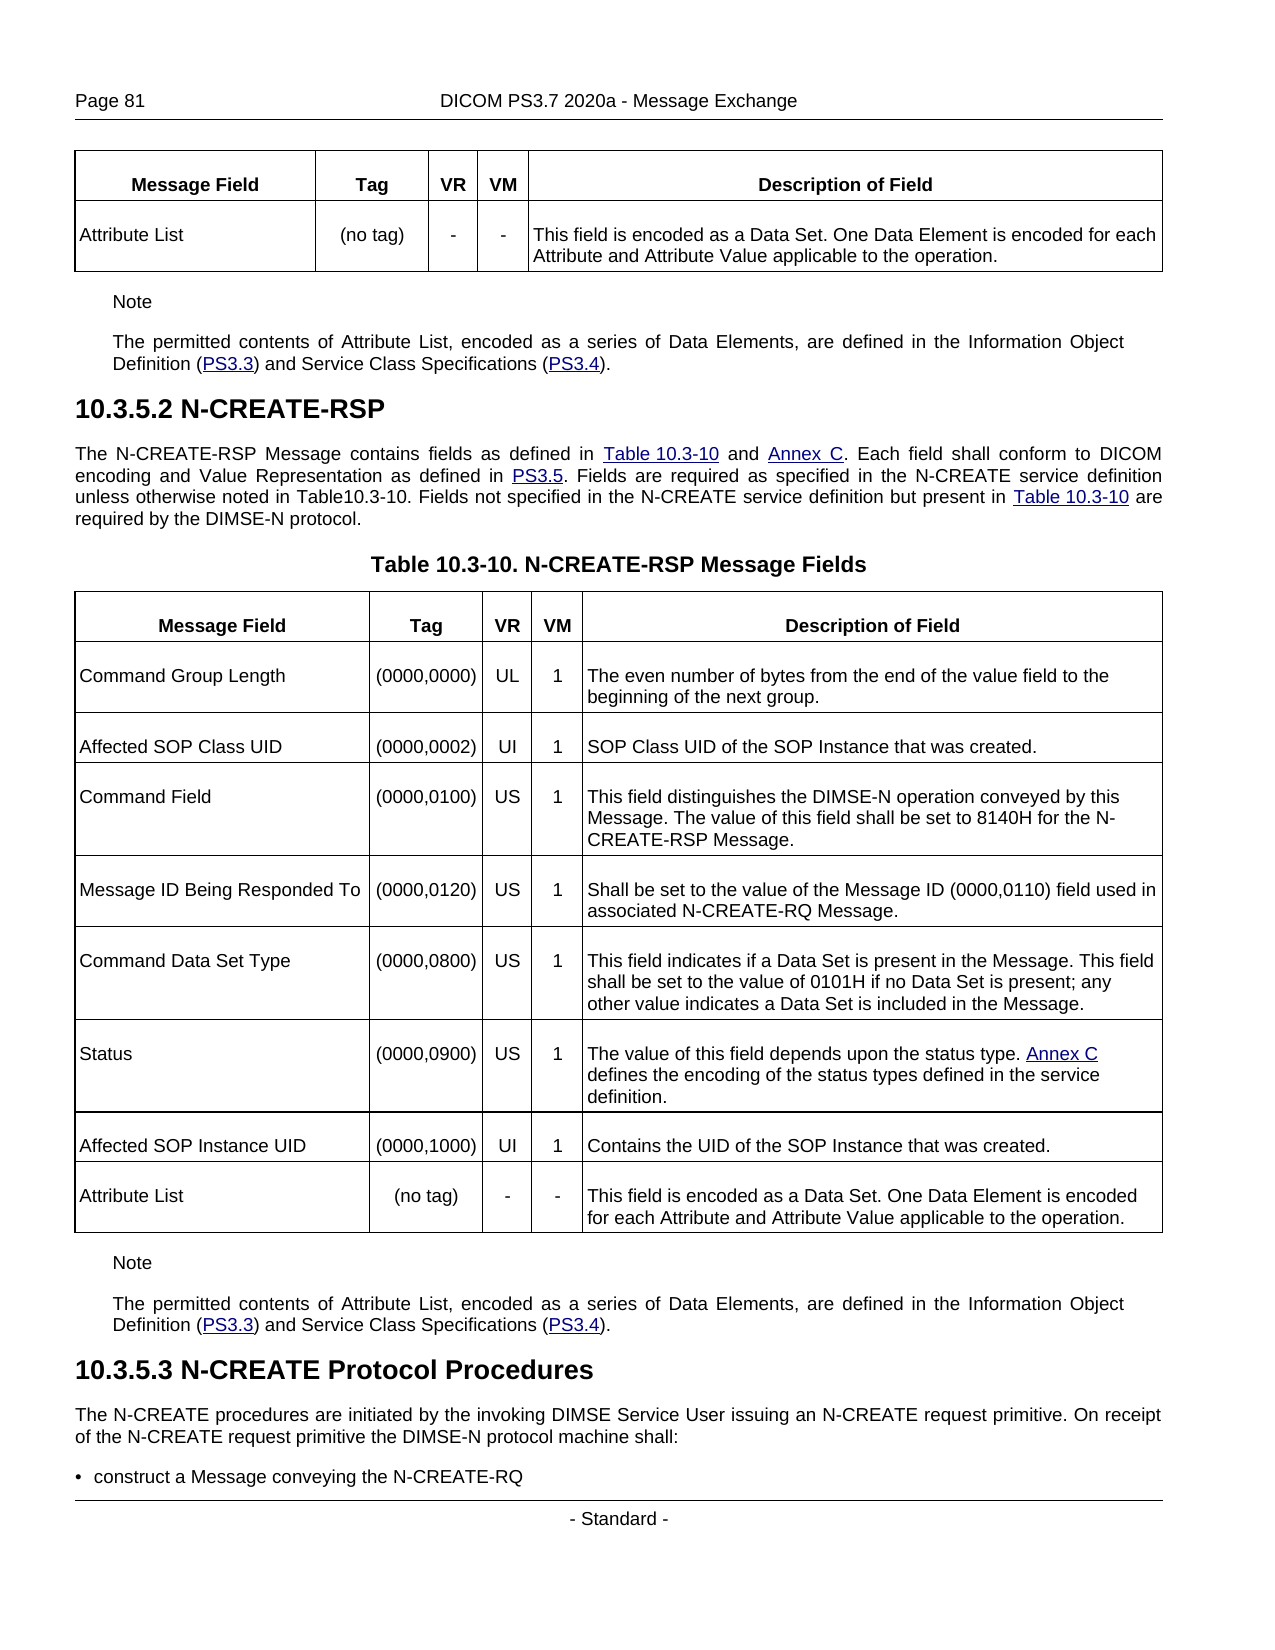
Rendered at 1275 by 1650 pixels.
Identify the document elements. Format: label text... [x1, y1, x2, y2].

table_cell 1 [532, 1020, 582, 1111]
table_cell The even number of bytes from the end of the value field to the beginning of the next group. [583, 642, 1162, 712]
table_cell Affected SOP Instance UID [76, 1113, 369, 1161]
table_cell US [483, 856, 531, 926]
table_cell Shall be set to the value of the Message ID (0000,0110) field used in associated N-CREATE-RQ Message. [583, 856, 1162, 926]
table_cell (0000,0120) [370, 856, 482, 926]
table_cell 1 [532, 713, 582, 762]
table_cell Attribute List [76, 201, 315, 271]
table_cell The value of this field depends upon the status type. Annex C defines the encoding of the status types defined in the service definition. [583, 1020, 1162, 1111]
table_cell (no tag) [316, 201, 428, 271]
table_cell (0000,0002) [370, 713, 482, 762]
table_header VM [478, 151, 528, 200]
table_header VR [429, 151, 477, 200]
table_cell 1 [532, 856, 582, 926]
table_cell - [483, 1162, 531, 1232]
table_cell US [483, 763, 531, 854]
text 10.3.5.3 N-CREATE Protocol Procedures [75, 1354, 1162, 1386]
table_cell 1 [532, 1113, 582, 1161]
table_header Tag [316, 151, 428, 200]
table_cell 1 [532, 642, 582, 712]
text Note [112, 1252, 1125, 1274]
table_cell This field indicates if a Data Set is present in the Message. This field shall be set to the value of 0101H if no Data Set is present; any other value indicates a Data Set is included in the Message. [583, 927, 1162, 1018]
table_cell Attribute List [76, 1162, 369, 1232]
table_cell US [483, 927, 531, 1018]
text 10.3.5.2 N-CREATE-RSP [75, 393, 1162, 424]
table_header Description of Field [583, 592, 1162, 641]
table_cell (0000,0800) [370, 927, 482, 1018]
table_header Message Field [76, 151, 315, 200]
table_cell 1 [532, 927, 582, 1018]
table_cell Contains the UID of the SOP Instance that was created. [583, 1113, 1162, 1161]
table_header Tag [370, 592, 482, 641]
table_cell (0000,0900) [370, 1020, 482, 1111]
table_header VM [532, 592, 582, 641]
table_cell Affected SOP Class UID [76, 713, 369, 762]
table_cell This field distinguishes the DIMSE-N operation conveyed by this Message. The value of this field shall be set to 8140H for the N-CREATE-RSP Message. [583, 763, 1162, 854]
table_cell Command Group Length [76, 642, 369, 712]
table_cell UI [483, 1113, 531, 1161]
table_cell UL [483, 642, 531, 712]
table_cell - [532, 1162, 582, 1232]
table_cell UI [483, 713, 531, 762]
text Note [112, 291, 1125, 312]
table_cell - [429, 201, 477, 271]
table_cell (0000,0100) [370, 763, 482, 854]
table_cell (0000,1000) [370, 1113, 482, 1161]
text Table 10.3-10. N-CREATE-RSP Message Fields [75, 552, 1162, 577]
text • construct a Message conveying the N-CREATE-RQ [75, 1466, 1162, 1488]
table_cell This field is encoded as a Data Set. One Data Element is encoded for each Attribute and Attribute Value applicable to the operation. [583, 1162, 1162, 1232]
table_header Description of Field [529, 151, 1162, 200]
table_cell - [478, 201, 528, 271]
table_cell Command Data Set Type [76, 927, 369, 1018]
table_cell This field is encoded as a Data Set. One Data Element is encoded for each Attribute and Attribute Value applicable to the operation. [529, 201, 1162, 271]
table_cell Message ID Being Responded To [76, 856, 369, 926]
text The permitted contents of Attribute List, encoded as a series of Data Elements, are defined in the Information Object Definition (PS3.3) and Service Class Specifications (PS3.4). [112, 1292, 1125, 1336]
text The N-CREATE procedures are initiated by the invoking DIMSE Service User issuing an N-CREATE request primitive. On receipt of the N-CREATE request primitive the DIMSE-N protocol machine shall: [75, 1404, 1162, 1447]
text The permitted contents of Attribute List, encoded as a series of Data Elements, are defined in the Information Object Definition (PS3.3) and Service Class Specifications (PS3.4). [112, 331, 1125, 374]
table_header VR [483, 592, 531, 641]
table_cell US [483, 1020, 531, 1111]
table_header Message Field [76, 592, 369, 641]
table_cell Command Field [76, 763, 369, 854]
table_cell (no tag) [370, 1162, 482, 1232]
table_cell (0000,0000) [370, 642, 482, 712]
table_cell 1 [532, 763, 582, 854]
table_cell Status [76, 1020, 369, 1111]
table_cell SOP Class UID of the SOP Instance that was created. [583, 713, 1162, 762]
text The N-CREATE-RSP Message contains fields as defined in Table 10.3-10 and Annex C. Each field shall conform to DICOM encoding and Value Representation as defined in PS3.5. Fields are required as specified in the N-CREATE service definition unless otherwise noted in Table10.3-10. Fields not specified in the N-CREATE service definition but present in Table 10.3-10 are required by the DIMSE-N protocol. [75, 443, 1162, 529]
